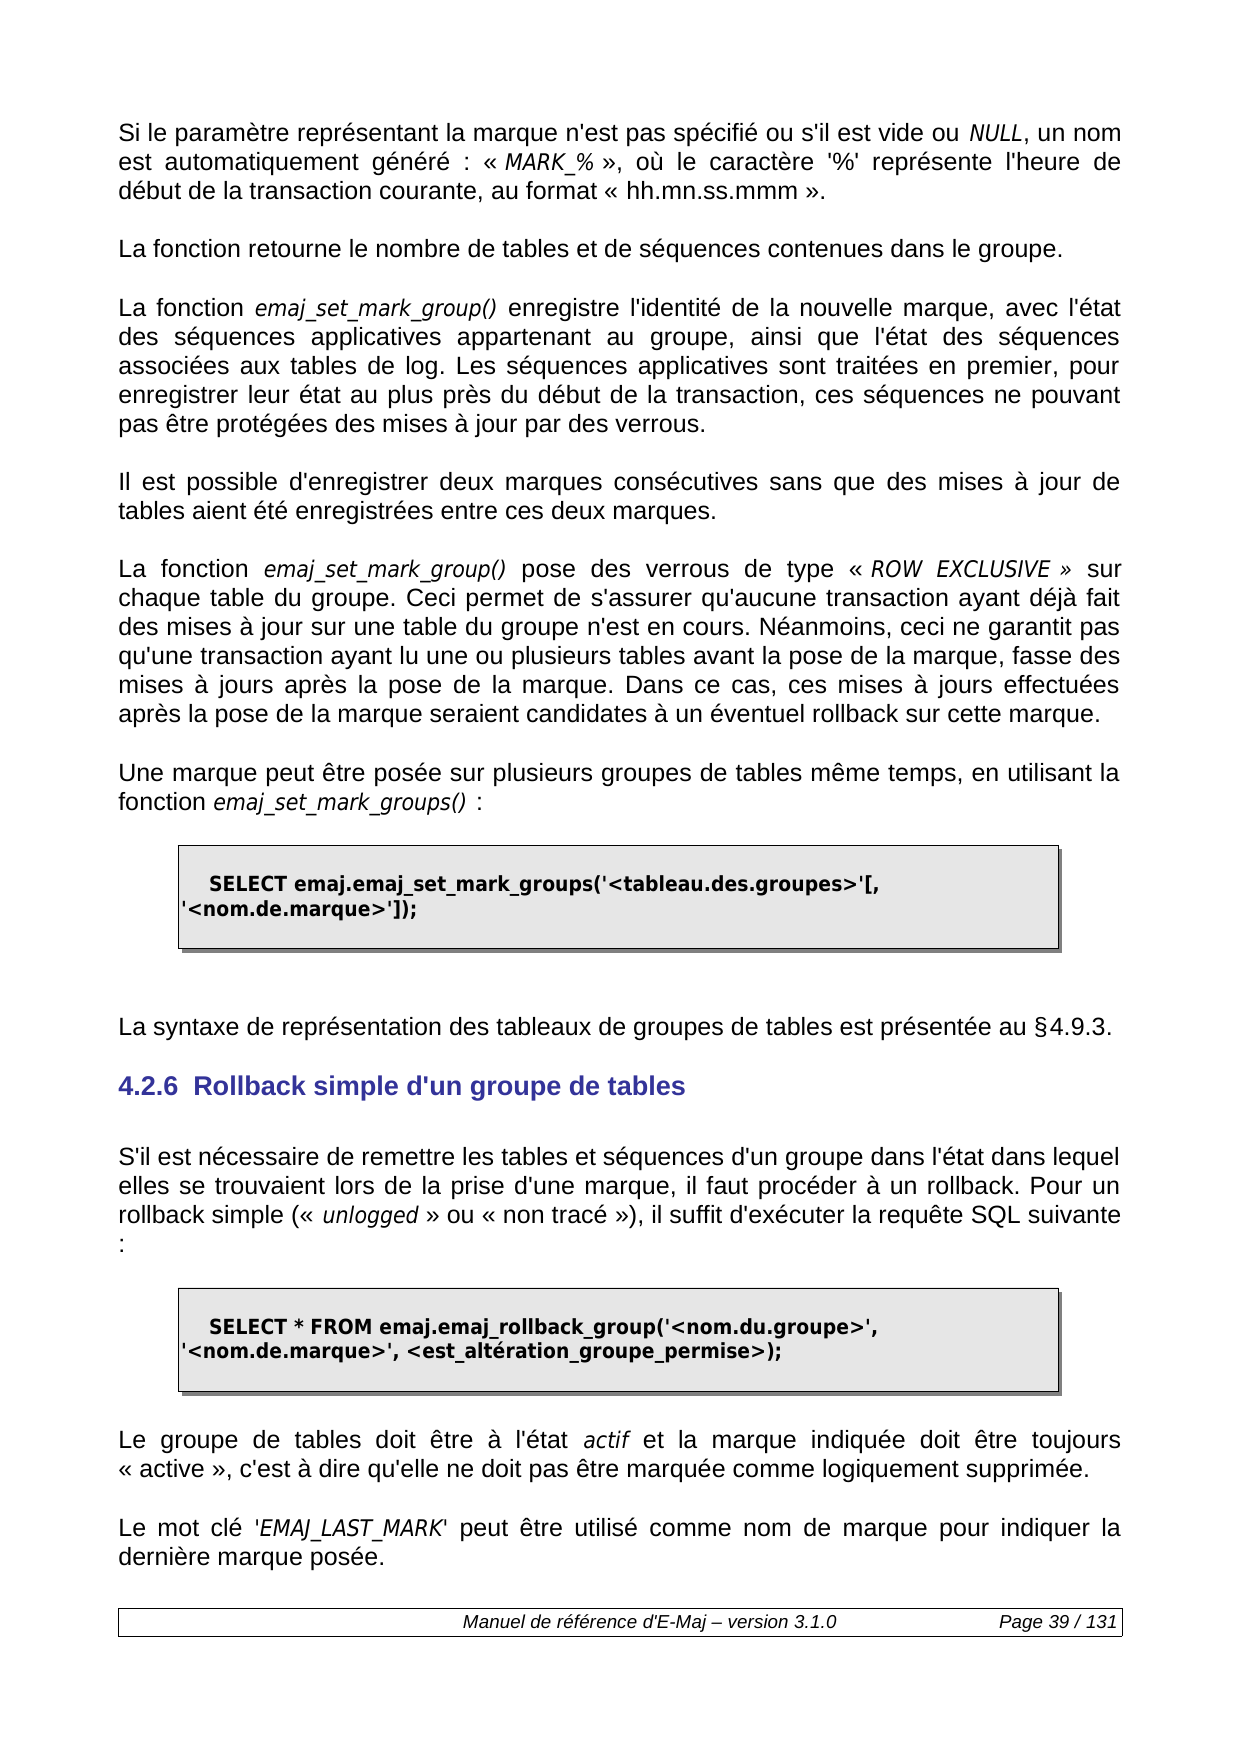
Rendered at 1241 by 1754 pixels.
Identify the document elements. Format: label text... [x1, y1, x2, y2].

text La fonction emaj_set_mark_group() pose des verrous de type « ROW EXCLUSIVE » sur chaque table du groupe. Ceci permet de s'assurer qu'aucune transaction ayant déjà fait des mises à jour sur une table du groupe n'est en cours. Néanmoins, ceci ne garantit pas qu'une transaction ayant lu une ou plusieurs tables avant la pose de la marque, fasse des mises à jours après la pose de la marque. Dans ce cas, ces mises à jours effectuées après la pose de la marque seraient candidates à un éventuel rollback sur cette marque. [118, 554, 1122, 728]
text La syntaxe de représentation des tableaux de groupes de tables est présentée au §4.9.3. [118, 1011, 1122, 1041]
text La fonction retourne le nombre de tables et de séquences contenues dans le groupe. [118, 234, 1122, 263]
text Si le paramètre représentant la marque n'est pas spécifié ou s'il est vide ou NULL, un nom est automatiquement généré : « MARK_% », où le caractère '%' représente l'heure de début de la transaction courante, au format « hh.mn.ss.mmm ». [118, 118, 1122, 205]
text La fonction emaj_set_mark_group() enregistre l'identité de la nouvelle marque, avec l'état des séquences applicatives appartenant au groupe, ainsi que l'état des séquences associées aux tables de log. Les séquences applicatives sont traitées en premier, pour enregistrer leur état au plus près du début de la transaction, ces séquences ne pouvant pas être protégées des mises à jour par des verrous. [118, 292, 1122, 438]
text Le mot clé 'EMAJ_LAST_MARK' peut être utilisé comme nom de marque pour indiquer la dernière marque posée. [118, 1512, 1122, 1571]
text SELECT * FROM emaj.emaj_rollback_group('<nom.du.groupe>', '<nom.de.marque>', <est_altération_groupe_permise>); [179, 1312, 1058, 1361]
text Une marque peut être posée sur plusieurs groupes de tables même temps, en utilisant la fonction emaj_set_mark_groups() : [118, 757, 1122, 816]
subtitle Rollback simple d'un groupe de tables [118, 1069, 1122, 1101]
text S'il est nécessaire de remettre les tables et séquences d'un groupe dans l'état dans lequel elles se trouvaient lors de la prise d'une marque, il faut procéder à un rollback. Pour un rollback simple (« unlogged » ou « non tracé »), il suffit d'exécuter la requête SQL suivante : [118, 1142, 1122, 1258]
text SELECT emaj.emaj_set_mark_groups('<tableau.des.groupes>'[, '<nom.de.marque>']); [179, 869, 1058, 918]
text Il est possible d'enregistrer deux marques consécutives sans que des mises à jour de tables aient été enregistrées entre ces deux marques. [118, 467, 1122, 525]
text Le groupe de tables doit être à l'état actif et la marque indiquée doit être toujours « active », c'est à dire qu'elle ne doit pas être marquée comme logiquement supprimée. [118, 1425, 1122, 1483]
